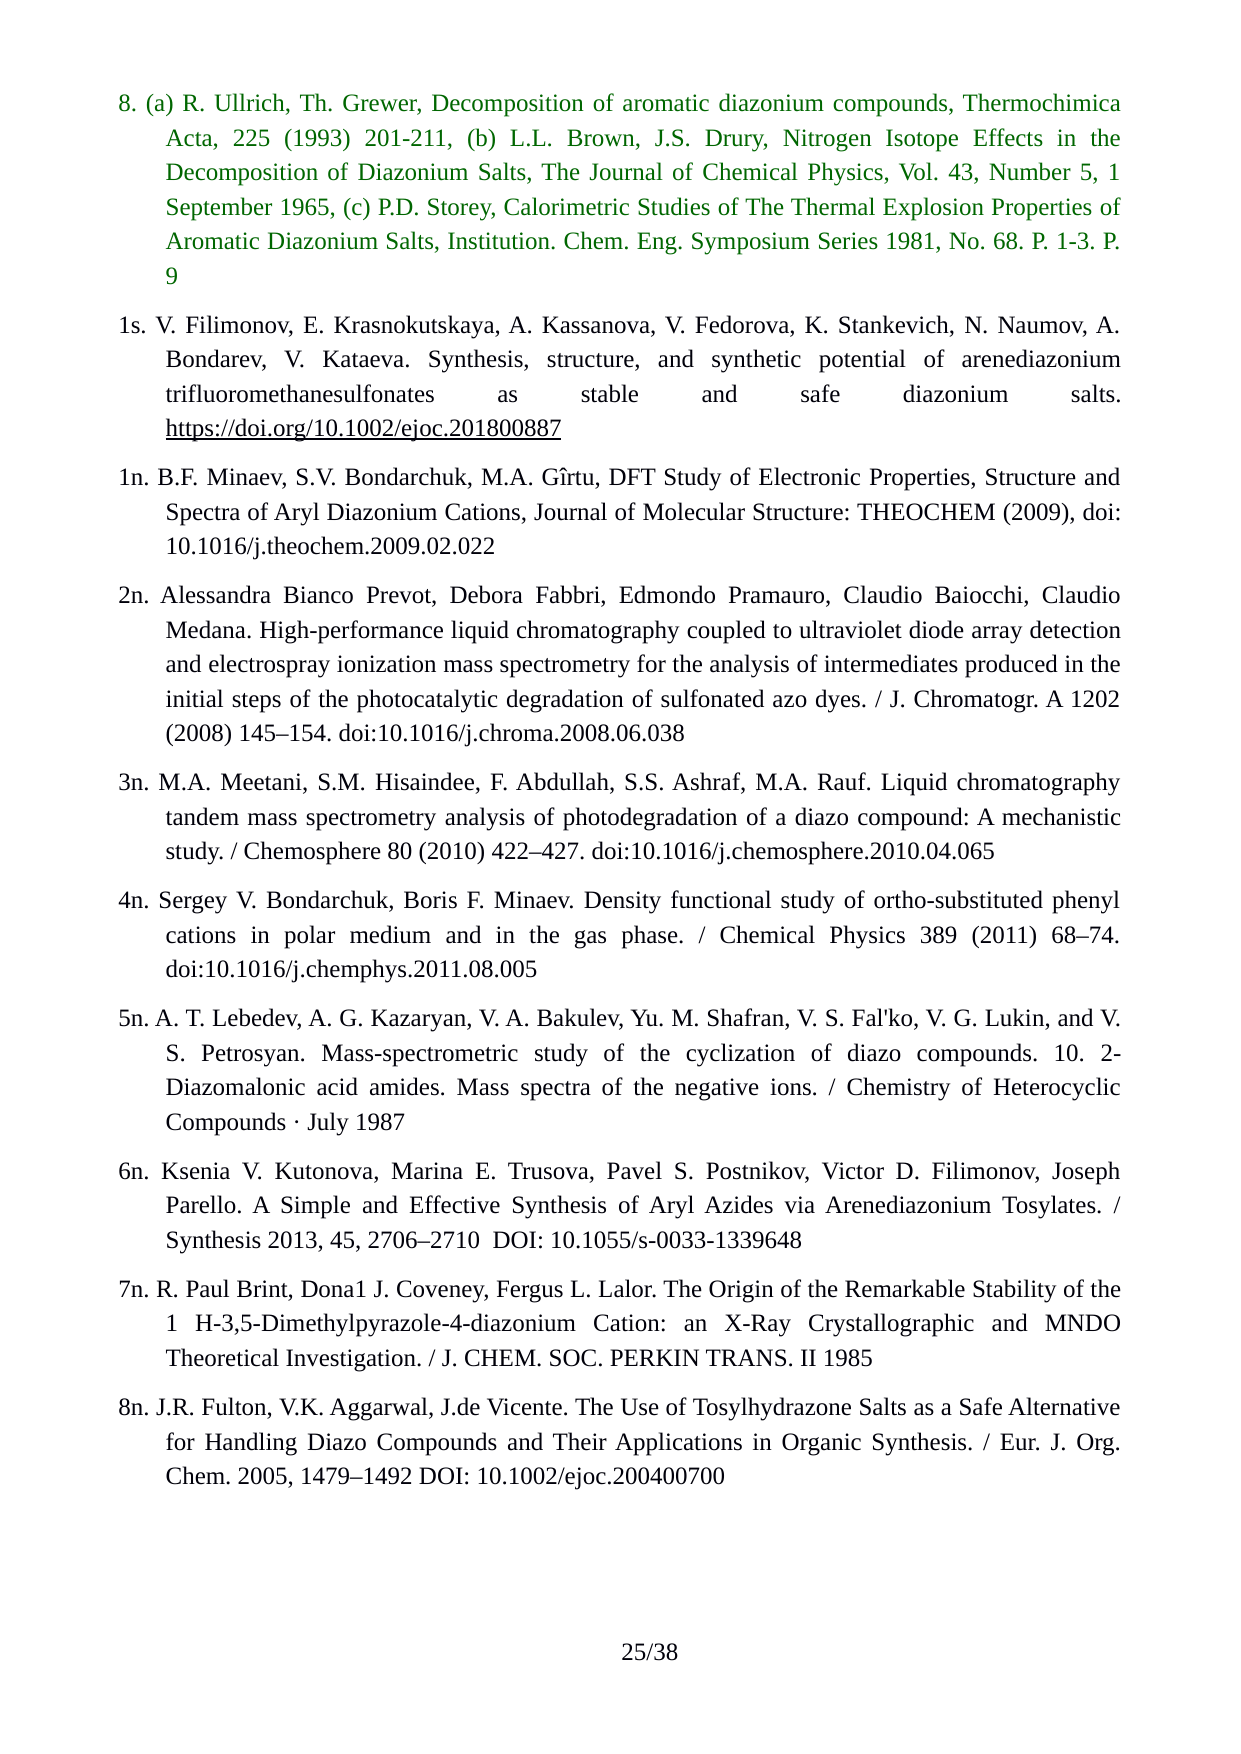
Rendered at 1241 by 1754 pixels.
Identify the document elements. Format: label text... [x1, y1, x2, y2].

text 6n. Ksenia V. Kutonova, Marina E. Trusova, Pavel S. Postnikov, Victor D. Filimonov, Joseph Parello. A Simple and Effective Synthesis of Aryl Azides via Arenediazonium Tosylates. / Synthesis 2013, 45, 2706–2710 DOI: 10.1055/s-0033-1339648 [118, 1156, 1122, 1254]
text 2n. Alessandra Bianco Prevot, Debora Fabbri, Edmondo Pramauro, Claudio Baiocchi, Claudio Medana. High-performance liquid chromatography coupled to ultraviolet diode array detection and electrospray ionization mass spectrometry for the analysis of intermediates produced in the initial steps of the photocatalytic degradation of sulfonated azo dyes. / J. Chromatogr. A 1202 (2008) 145–154. doi:10.1016/j.chroma.2008.06.038 [118, 581, 1122, 747]
text 1n. B.F. Minaev, S.V. Bondarchuk, M.A. Gîrtu, DFT Study of Electronic Properties, Structure and Spectra of Aryl Diazonium Cations, Journal of Molecular Structure: THEOCHEM (2009), doi: 10.1016/j.theochem.2009.02.022 [118, 462, 1122, 560]
text 8. (a) R. Ullrich, Th. Grewer, Decomposition of aromatic diazonium compounds, Thermochimica Acta, 225 (1993) 201-211, (b) L.L. Brown, J.S. Drury, Nitrogen Isotope Effects in the Decomposition of Diazonium Salts, The Journal of Chemical Physics, Vol. 43, Number 5, 1 September 1965, (c) P.D. Storey, Calorimetric Studies of The Thermal Explosion Properties of Aromatic Diazonium Salts, Institution. Chem. Eng. Symposium Series 1981, No. 68. P. 1-3. P. 9 [118, 88, 1122, 290]
text 3n. M.A. Meetani, S.M. Hisaindee, F. Abdullah, S.S. Ashraf, M.A. Rauf. Liquid chromatography tandem mass spectrometry analysis of photodegradation of a diazo compound: A mechanistic study. / Chemosphere 80 (2010) 422–427. doi:10.1016/j.chemosphere.2010.04.065 [118, 767, 1122, 865]
text 8n. J.R. Fulton, V.K. Aggarwal, J.de Vicente. The Use of Tosylhydrazone Salts as a Safe Alternative for Handling Diazo Compounds and Their Applications in Organic Synthesis. / Eur. J. Org. Chem. 2005, 1479–1492 DOI: 10.1002/ejoc.200400700 [118, 1392, 1122, 1490]
text 1s. V. Filimonov, E. Krasnokutskaya, A. Kassanova, V. Fedorova, K. Stankevich, N. Naumov, A. Bondarev, V. Kataeva. Synthesis, structure, and synthetic potential of arenediazonium trifluoromethanesulfonates as stable and safe diazonium salts. https://doi.org/10.1002/ejoc.201800887 [118, 310, 1122, 442]
text 7n. R. Paul Brint, Dona1 J. Coveney, Fergus L. Lalor. The Origin of the Remarkable Stability of the 1 H-3,5-Dimethylpyrazole-4-diazonium Cation: an X-Ray Crystallographic and MNDO Theoretical Investigation. / J. CHEM. SOC. PERKIN TRANS. II 1985 [118, 1274, 1122, 1372]
text 4n. Sergey V. Bondarchuk, Boris F. Minaev. Density functional study of ortho-substituted phenyl cations in polar medium and in the gas phase. / Chemical Physics 389 (2011) 68–74. doi:10.1016/j.chemphys.2011.08.005 [118, 886, 1122, 983]
text 5n. A. T. Lebedev, A. G. Kazaryan, V. A. Bakulev, Yu. M. Shafran, V. S. Fal'ko, V. G. Lukin, and V. S. Petrosyan. Mass-spectrometric study of the cyclization of diazo compounds. 10. 2-Diazomalonic acid amides. Mass spectra of the negative ions. / Chemistry of Heterocyclic Compounds · July 1987 [118, 1003, 1122, 1136]
